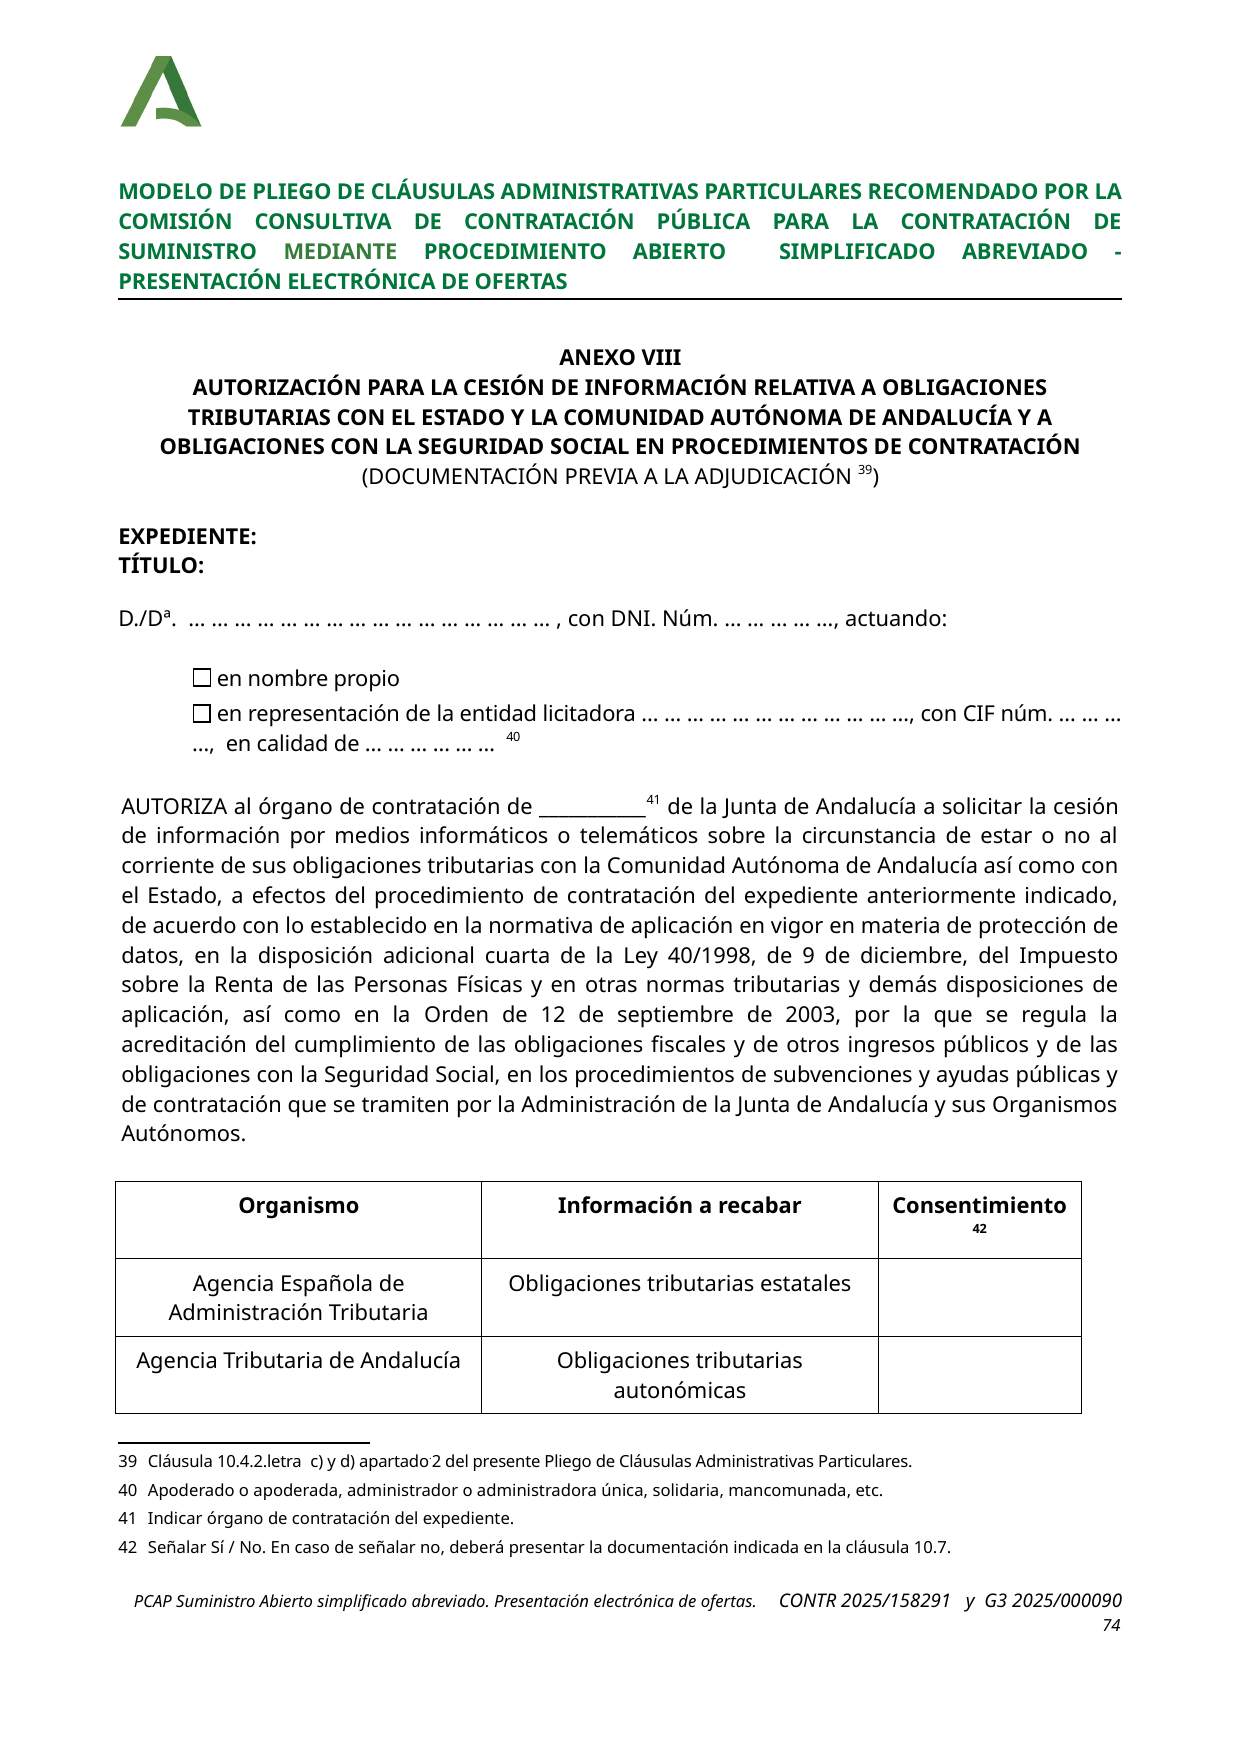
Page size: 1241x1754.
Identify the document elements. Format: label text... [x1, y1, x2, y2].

table_cell Obligaciones tributarias autonómicas [482, 1337, 878, 1413]
text TÍTULO: [118, 551, 1122, 580]
text AUTORIZACIÓN PARA LA CESIÓN DE INFORMACIÓN RELATIVA A OBLIGACIONES TRIBUTARIAS CON EL ESTADO Y LA COMUNIDAD AUTÓNOMA DE ANDALUCÍA Y A OBLIGACIONES CON LA SEGURIDAD SOCIAL EN PROCEDIMIENTOS DE CONTRATACIÓN [118, 372, 1122, 461]
picture [116, 52, 205, 131]
text en nombre propio [192, 663, 1122, 692]
text EXPEDIENTE: [118, 521, 1122, 551]
table_cell Agencia Tributaria de Andalucía [116, 1337, 481, 1413]
text Apoderado o apoderada, administrador o administradora única, solidaria, mancomunada, etc. [118, 1478, 1122, 1501]
text Cláusula 10.4.2.letra c) y d) apartado.2 del presente Pliego de Cláusulas Administrativas Particulares. [118, 1449, 1122, 1472]
table_cell [879, 1337, 1081, 1413]
text en representación de la entidad licitadora … … … … … … … … … … … …, con CIF núm. … … … …, en calidad de … … … … … … [192, 698, 1122, 758]
table_cell [879, 1259, 1081, 1336]
table_header Organismo [116, 1182, 481, 1258]
table_header Información a recabar [482, 1182, 878, 1258]
text (DOCUMENTACIÓN PREVIA A LA ADJUDICACIÓN ) [118, 461, 1122, 491]
table_cell Agencia Española de Administración Tributaria [116, 1259, 481, 1336]
table_cell Obligaciones tributarias estatales [482, 1259, 878, 1336]
text ANEXO VIII [118, 342, 1122, 372]
text AUTORIZA al órgano de contratación de ___________ de la Junta de Andalucía a solicitar la cesión de información por medios informáticos o telemáticos sobre la circunstancia de estar o no al corriente de sus obligaciones tributarias con la Comunidad Autónoma de Andalucía así como con el Estado, a efectos del procedimiento de contratación del expediente anteriormente indicado, de acuerdo con lo establecido en la normativa de aplicación en vigor en materia de protección de datos, en la disposición adicional cuarta de la Ley 40/1998, de 9 de diciembre, del Impuesto sobre la Renta de las Personas Físicas y en otras normas tributarias y demás disposiciones de aplicación, así como en la Orden de 12 de septiembre de 2003, por la que se regula la acreditación del cumplimiento de las obligaciones fiscales y de otros ingresos públicos y de las obligaciones con la Seguridad Social, en los procedimientos de subvenciones y ayudas públicas y de contratación que se tramiten por la Administración de la Junta de Andalucía y sus Organismos Autónomos. [118, 788, 1122, 1148]
text Indicar órgano de contratación del expediente. [118, 1507, 1122, 1529]
table_header Consentimiento [879, 1182, 1081, 1258]
text MODELO DE PLIEGO DE CLÁUSULAS ADMINISTRATIVAS PARTICULARES RECOMENDADO POR LA COMISIÓN CONSULTIVA DE CONTRATACIÓN PÚBLICA PARA LA CONTRATACIÓN DE SUMINISTRO MEDIANTE PROCEDIMIENTO ABIERTO SIMPLIFICADO ABREVIADO - PRESENTACIÓN ELECTRÓNICA DE OFERTAS [118, 176, 1122, 298]
text D./Dª. … … … … … … … … … … … … … … … … , con DNI. Núm. … … … … …, actuando: [118, 603, 1122, 633]
